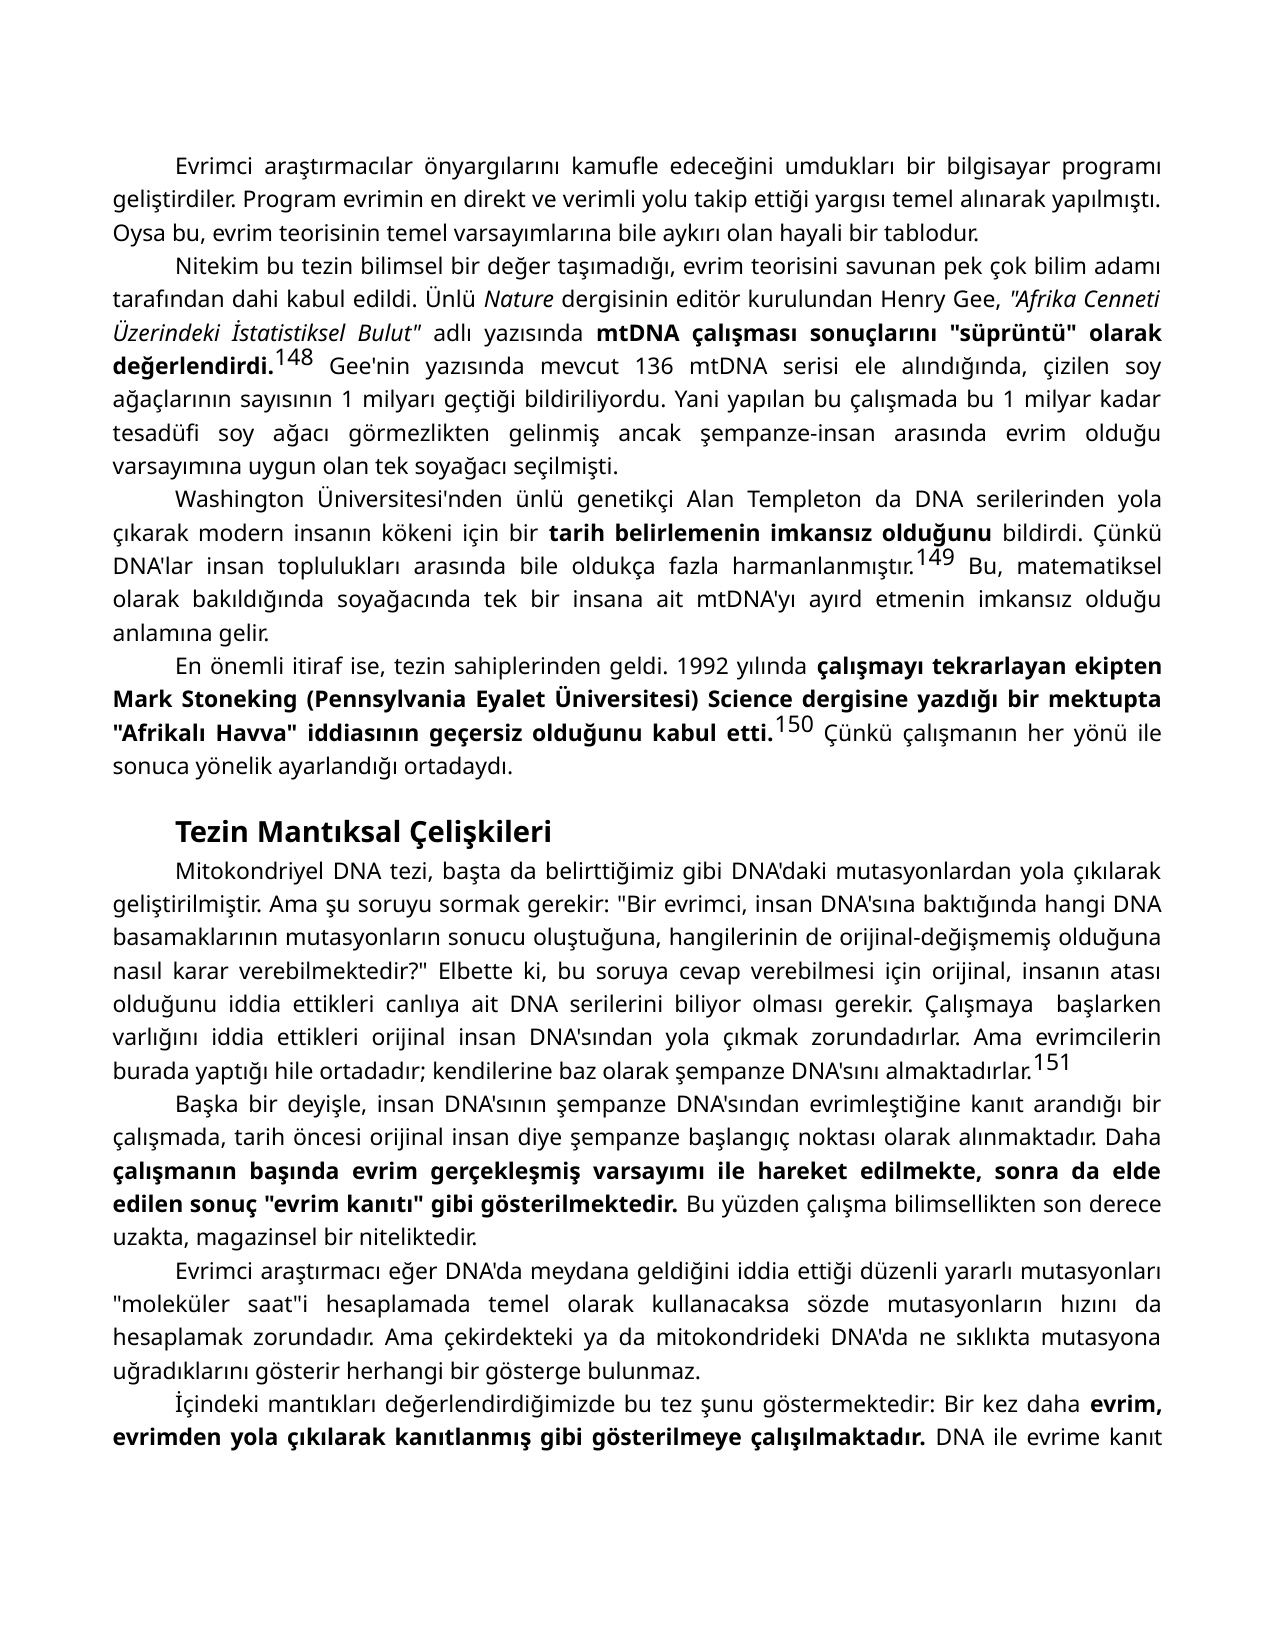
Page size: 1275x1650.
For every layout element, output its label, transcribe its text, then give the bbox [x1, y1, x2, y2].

subtitle Tezin Mantıksal Çelişkileri [112, 819, 1162, 848]
text Washington Üniversitesi'nden ünlü genetikçi Alan Templeton da DNA serilerinden yola çıkarak modern insanın kökeni için bir tarih belirlemenin imkansız olduğunu bildirdi. Çünkü DNA'lar insan toplulukları arasında bile oldukça fazla harmanlanmıştır.149 Bu, matematiksel olarak bakıldığında soyağacında tek bir insana ait mtDNA'yı ayırd etmenin imkansız olduğu anlamına gelir. [112, 481, 1162, 648]
text Evrimci araştırmacı eğer DNA'da meydana geldiğini iddia ettiği düzenli yararlı mutasyonları "moleküler saat"i hesaplamada temel olarak kullanacaksa sözde mutasyonların hızını da hesaplamak zorundadır. Ama çekirdekteki ya da mitokondrideki DNA'da ne sıklıkta mutasyona uğradıklarını gösterir herhangi bir gösterge bulunmaz. [112, 1252, 1162, 1386]
text En önemli itiraf ise, tezin sahiplerinden geldi. 1992 yılında çalışmayı tekrarlayan ekipten Mark Stoneking (Pennsylvania Eyalet Üniversitesi) Science dergisine yazdığı bir mektupta "Afrikalı Havva" iddiasının geçersiz olduğunu kabul etti.150 Çünkü çalışmanın her yönü ile sonuca yönelik ayarlandığı ortadaydı. [112, 648, 1162, 781]
text Mitokondriyel DNA tezi, başta da belirttiğimiz gibi DNA'daki mutasyonlardan yola çıkılarak geliştirilmiştir. Ama şu soruyu sormak gerekir: "Bir evrimci, insan DNA'sına baktığında hangi DNA basamaklarının mutasyonların sonucu oluştuğuna, hangilerinin de orijinal-değişmemiş olduğuna nasıl karar verebilmektedir?" Elbette ki, bu soruya cevap verebilmesi için orijinal, insanın atası olduğunu iddia ettikleri canlıya ait DNA serilerini biliyor olması gerekir. Çalışmaya başlarken varlığını iddia ettikleri orijinal insan DNA'sından yola çıkmak zorundadırlar. Ama evrimcilerin burada yaptığı hile ortadadır; kendilerine baz olarak şempanze DNA'sını almaktadırlar.151 [112, 852, 1162, 1086]
text İçindeki mantıkları değerlendirdiğimizde bu tez şunu göstermektedir: Bir kez daha evrim, evrimden yola çıkılarak kanıtlanmış gibi gösterilmeye çalışılmaktadır. DNA ile evrime kanıt [112, 1386, 1162, 1452]
text Başka bir deyişle, insan DNA'sının şempanze DNA'sından evrimleştiğine kanıt arandığı bir çalışmada, tarih öncesi orijinal insan diye şempanze başlangıç noktası olarak alınmaktadır. Daha çalışmanın başında evrim gerçekleşmiş varsayımı ile hareket edilmekte, sonra da elde edilen sonuç "evrim kanıtı" gibi gösterilmektedir. Bu yüzden çalışma bilimsellikten son derece uzakta, magazinsel bir niteliktedir. [112, 1086, 1162, 1252]
text Nitekim bu tezin bilimsel bir değer taşımadığı, evrim teorisini savunan pek çok bilim adamı tarafından dahi kabul edildi. Ünlü Nature dergisinin editör kurulundan Henry Gee, "Afrika Cenneti Üzerindeki İstatistiksel Bulut" adlı yazısında mtDNA çalışması sonuçlarını "süprüntü" olarak değerlendirdi.148 Gee'nin yazısında mevcut 136 mtDNA serisi ele alındığında, çizilen soy ağaçlarının sayısının 1 milyarı geçtiği bildiriliyordu. Yani yapılan bu çalışmada bu 1 milyar kadar tesadüfi soy ağacı görmezlikten gelinmiş ancak şempanze-insan arasında evrim olduğu varsayımına uygun olan tek soyağacı seçilmişti. [112, 248, 1162, 481]
text Evrimci araştırmacılar önyargılarını kamufle edeceğini umdukları bir bilgisayar programı geliştirdiler. Program evrimin en direkt ve verimli yolu takip ettiği yargısı temel alınarak yapılmıştı. Oysa bu, evrim teorisinin temel varsayımlarına bile aykırı olan hayali bir tablodur. [112, 148, 1162, 248]
